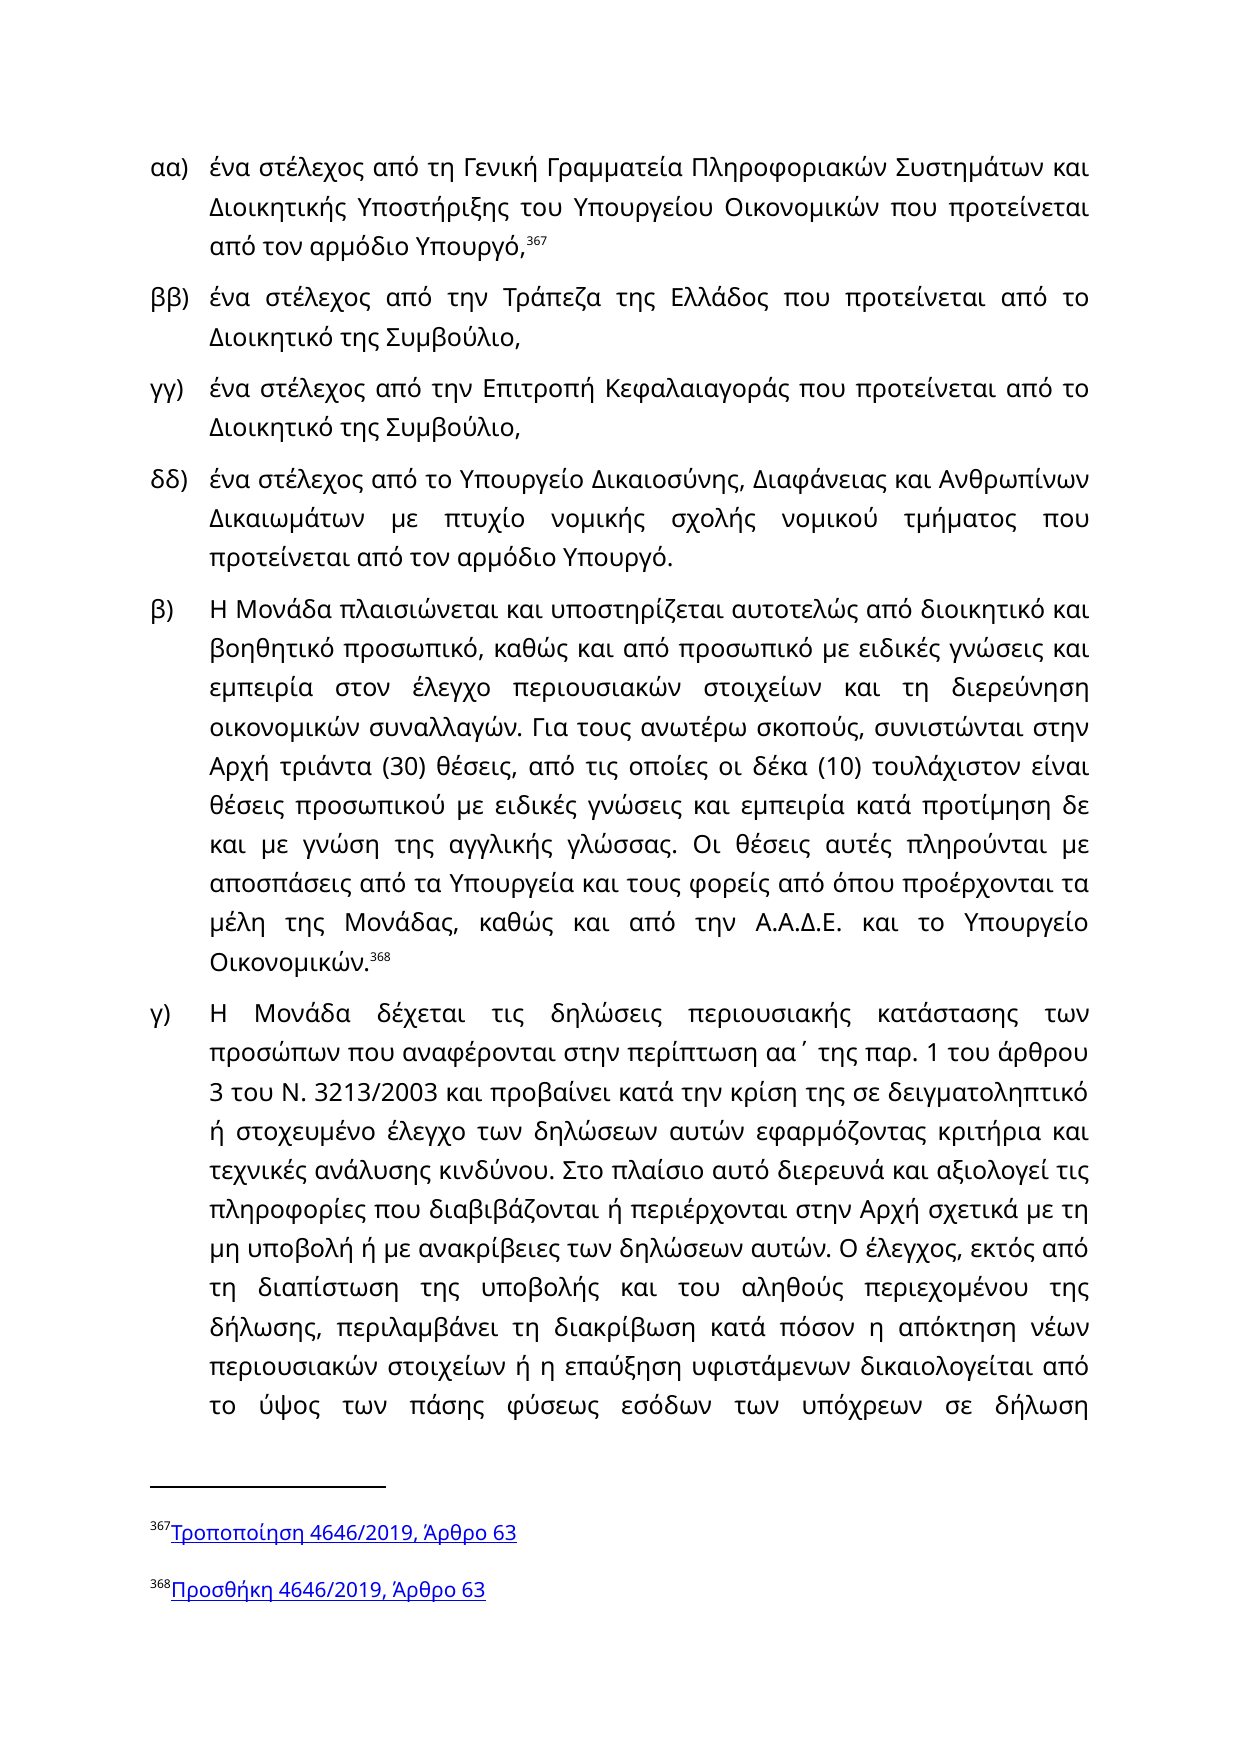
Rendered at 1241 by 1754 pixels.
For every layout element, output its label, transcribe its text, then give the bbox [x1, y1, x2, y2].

list δδ) ένα στέλεχος από το Υπουργείο Δικαιοσύνης, Διαφάνειας και Ανθρωπίνων Δικαιωμάτων με πτυχίο νομικής σχολής νομικού τμήματος που προτείνεται από τον αρμόδιο Υπουργό. [150, 462, 1090, 574]
text Προσθήκη 4646/2019, Άρθρο 63 [150, 1576, 1090, 1604]
list γγ) ένα στέλεχος από την Επιτροπή Κεφαλαιαγοράς που προτείνεται από το Διοικητικό της Συμβούλιο, [150, 371, 1090, 444]
list γ) Η Μονάδα δέχεται τις δηλώσεις περιουσιακής κατάστασης των προσώπων που αναφέρονται στην περίπτωση αα΄ της παρ. 1 του άρθρου 3 του Ν. 3213/2003 και προβαίνει κατά την κρίση της σε δειγματοληπτικό ή στοχευμένο έλεγχο των δηλώσεων αυτών εφαρμόζοντας κριτήρια και τεχνικές ανάλυσης κινδύνου. Στο πλαίσιο αυτό διερευνά και αξιολογεί τις πληροφορίες που διαβιβάζονται ή περιέρχονται στην Αρχή σχετικά με τη μη υποβολή ή με ανακρίβειες των δηλώσεων αυτών. Ο έλεγχος, εκτός από τη διαπίστωση της υποβολής και του αληθούς περιεχομένου της δήλωσης, περιλαμβάνει τη διακρίβωση κατά πόσον η απόκτηση νέων περιουσιακών στοιχείων ή η επαύξηση υφιστάμενων δικαιολογείται από το ύψος των πάσης φύσεως εσόδων των υπόχρεων σε δήλωση [150, 996, 1090, 1422]
list αα) ένα στέλεχος από τη Γενική Γραμματεία Πληροφοριακών Συστημάτων και Διοικητικής Υποστήριξης του Υπουργείου Οικονομικών που προτείνεται από τον αρμόδιο Υπουργό, [150, 150, 1090, 262]
list β) Η Μονάδα πλαισιώνεται και υποστηρίζεται αυτοτελώς από διοικητικό και βοηθητικό προσωπικό, καθώς και από προσωπικό με ειδικές γνώσεις και εμπειρία στον έλεγχο περιουσιακών στοιχείων και τη διερεύνηση οικονομικών συναλλαγών. Για τους ανωτέρω σκοπούς, συνιστώνται στην Αρχή τριάντα (30) θέσεις, από τις οποίες οι δέκα (10) τουλάχιστον είναι θέσεις προσωπικού με ειδικές γνώσεις και εμπειρία κατά προτίμηση δε και με γνώση της αγγλικής γλώσσας. Οι θέσεις αυτές πληρούνται με αποσπάσεις από τα Υπουργεία και τους φορείς από όπου προέρχονται τα μέλη της Μονάδας, καθώς και από την Α.Α.Δ.Ε. και το Υπουργείο Οικονομικών. [150, 592, 1090, 978]
list ββ) ένα στέλεχος από την Τράπεζα της Ελλάδος που προτείνεται από το Διοικητικό της Συμβούλιο, [150, 280, 1090, 353]
text Τροποποίηση 4646/2019, Άρθρο 63 [150, 1518, 1090, 1546]
